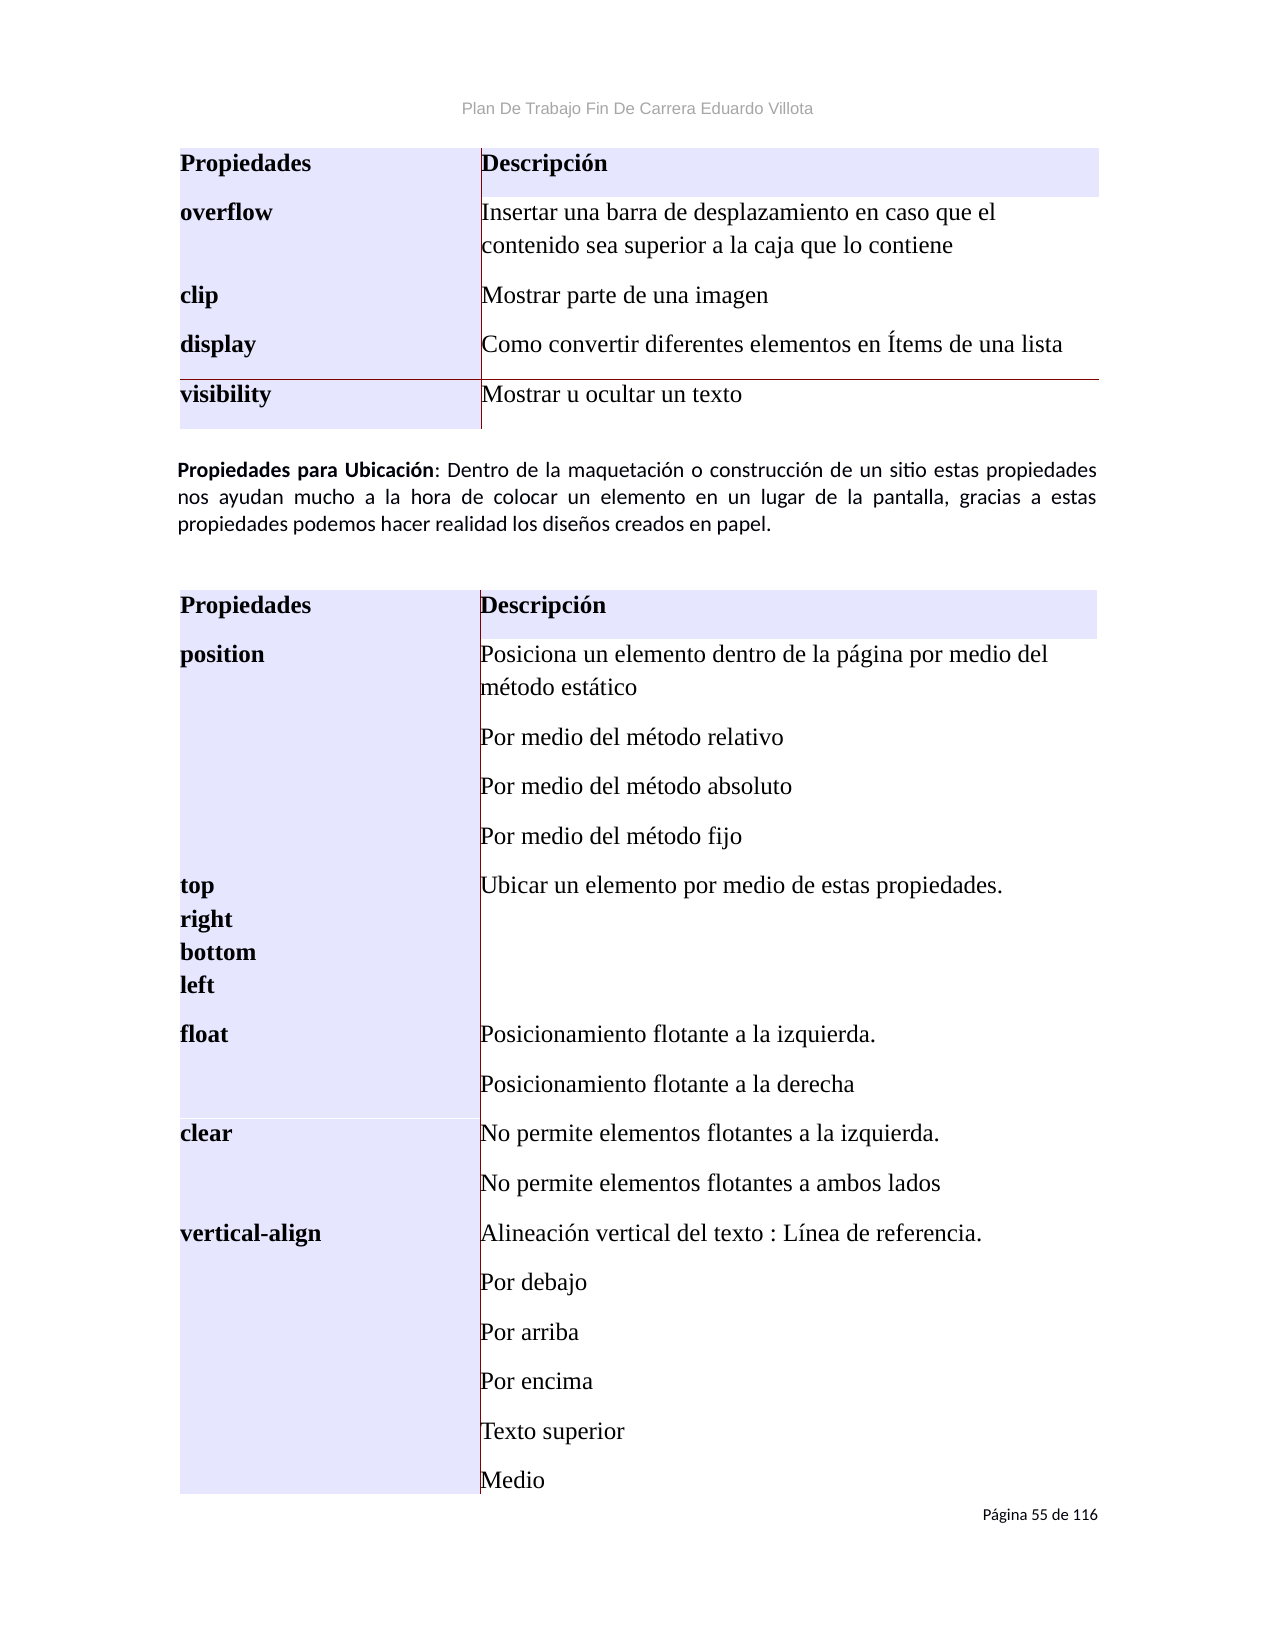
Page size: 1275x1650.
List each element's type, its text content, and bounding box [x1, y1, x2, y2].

table_cell Por medio del método absoluto [481, 771, 1097, 821]
table_cell overflow [180, 197, 481, 280]
table_cell Insertar una barra de desplazamiento en caso que el contenido sea superior a la caja que lo contiene [482, 197, 1099, 280]
table_cell Posiciona un elemento dentro de la página por medio del método estático [481, 639, 1097, 722]
table_cell Mostrar u ocultar un texto [482, 380, 1099, 429]
table_cell Por medio del método fijo [481, 821, 1097, 871]
table_cell No permite elementos flotantes a la izquierda. [481, 1119, 1097, 1168]
table_cell Alineación vertical del texto : Línea de referencia. [481, 1218, 1097, 1267]
table_header Propiedades [180, 148, 481, 197]
table_cell display [180, 329, 481, 379]
table_cell clear [180, 1119, 480, 1218]
table_cell Medio [481, 1466, 1097, 1494]
table_cell Por encima [481, 1366, 1097, 1416]
table_cell Mostrar parte de una imagen [482, 280, 1099, 329]
table_cell vertical-align [180, 1218, 480, 1494]
table_cell Posicionamiento flotante a la derecha [481, 1069, 1097, 1118]
table_cell Como convertir diferentes elementos en Ítems de una lista [482, 329, 1099, 379]
table_cell clip [180, 280, 481, 329]
table_header Propiedades [180, 590, 480, 639]
table_cell Por medio del método relativo [481, 722, 1097, 771]
text Propiedades para Ubicación: Dentro de la maquetación o construcción de un sitio estas propiedades nos ayudan mucho a la hora de colocar un elemento en un lugar de la pantalla, gracias a estas propiedades podemos hacer realidad los diseños creados en papel. [177, 457, 1098, 537]
table_cell position [180, 639, 480, 871]
table_cell Posicionamiento flotante a la izquierda. [481, 1019, 1097, 1069]
table_cell Texto superior [481, 1416, 1097, 1466]
table_cell No permite elementos flotantes a ambos lados [481, 1168, 1097, 1218]
table_header Descripción [482, 148, 1099, 197]
table_cell visibility [180, 380, 481, 429]
table_cell Por debajo [481, 1267, 1097, 1317]
table_cell Por arriba [481, 1317, 1097, 1366]
table_cell top right bottom left [180, 871, 480, 1019]
table_header Descripción [481, 590, 1097, 639]
table_cell float [180, 1019, 480, 1118]
table_cell Ubicar un elemento por medio de estas propiedades. [481, 871, 1097, 1019]
